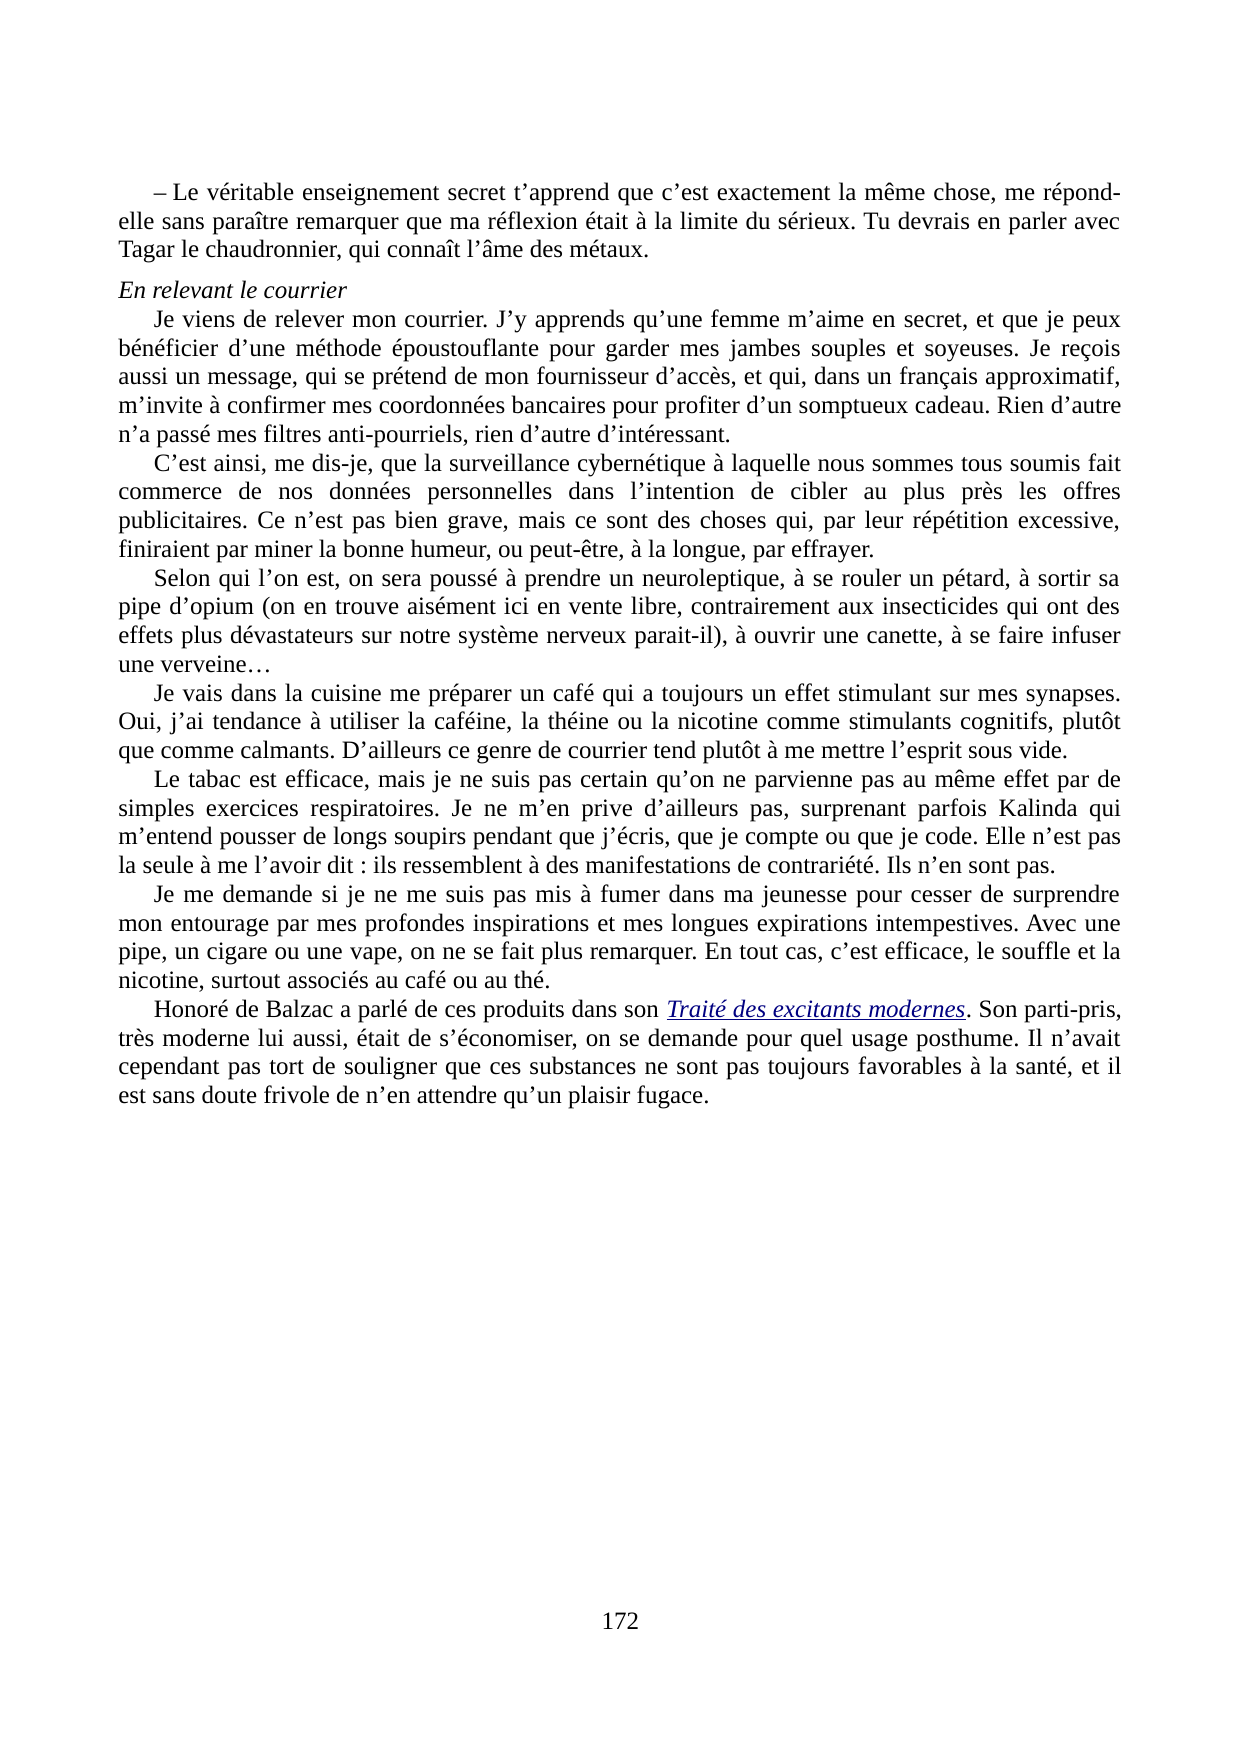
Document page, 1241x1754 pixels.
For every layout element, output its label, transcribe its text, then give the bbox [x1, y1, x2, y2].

text Honoré de Balzac a parlé de ces produits dans son Traité des excitants modernes. Son parti-pris, très moderne lui aussi, était de s’économiser, on se demande pour quel usage posthume. Il n’avait cependant pas tort de souligner que ces substances ne sont pas toujours favorables à la santé, et il est sans doute frivole de n’en attendre qu’un plaisir fugace. [118, 994, 1122, 1109]
subtitle En relevant le courrier [118, 275, 1122, 304]
text Je vais dans la cuisine me préparer un café qui a toujours un effet stimulant sur mes synapses. Oui, j’ai tendance à utiliser la caféine, la théine ou la nicotine comme stimulants cognitifs, plutôt que comme calmants. D’ailleurs ce genre de courrier tend plutôt à me mettre l’esprit sous vide. [118, 678, 1122, 764]
text Selon qui l’on est, on sera poussé à prendre un neuroleptique, à se rouler un pétard, à sortir sa pipe d’opium (on en trouve aisément ici en vente libre, contrairement aux insecticides qui ont des effets plus dévastateurs sur notre système nerveux parait-il), à ouvrir une canette, à se faire infuser une verveine… [118, 563, 1122, 678]
text Je me demande si je ne me suis pas mis à fumer dans ma jeunesse pour cesser de surprendre mon entourage par mes profondes inspirations et mes longues expirations intempestives. Avec une pipe, un cigare ou une vape, on ne se fait plus remarquer. En tout cas, c’est efficace, le souffle et la nicotine, surtout associés au café ou au thé. [118, 879, 1122, 994]
text Je viens de relever mon courrier. J’y apprends qu’une femme m’aime en secret, et que je peux bénéficier d’une méthode époustouflante pour garder mes jambes souples et soyeuses. Je reçois aussi un message, qui se prétend de mon fournisseur d’accès, et qui, dans un français approximatif, m’invite à confirmer mes coordonnées bancaires pour profiter d’un somptueux cadeau. Rien d’autre n’a passé mes filtres anti-pourriels, rien d’autre d’intéressant. [118, 304, 1122, 448]
text Le tabac est efficace, mais je ne suis pas certain qu’on ne parvienne pas au même effet par de simples exercices respiratoires. Je ne m’en prive d’ailleurs pas, surprenant parfois Kalinda qui m’entend pousser de longs soupirs pendant que j’écris, que je compte ou que je code. Elle n’est pas la seule à me l’avoir dit : ils ressemblent à des manifestations de contrariété. Ils n’en sont pas. [118, 764, 1122, 879]
text – Le véritable enseignement secret t’apprend que c’est exactement la même chose, me répond-elle sans paraître remarquer que ma réflexion était à la limite du sérieux. Tu devrais en parler avec Tagar le chaudronnier, qui connaît l’âme des métaux. [118, 177, 1122, 263]
text C’est ainsi, me dis-je, que la surveillance cybernétique à laquelle nous sommes tous soumis fait commerce de nos données personnelles dans l’intention de cibler au plus près les offres publicitaires. Ce n’est pas bien grave, mais ce sont des choses qui, par leur répétition excessive, finiraient par miner la bonne humeur, ou peut-être, à la longue, par effrayer. [118, 448, 1122, 563]
